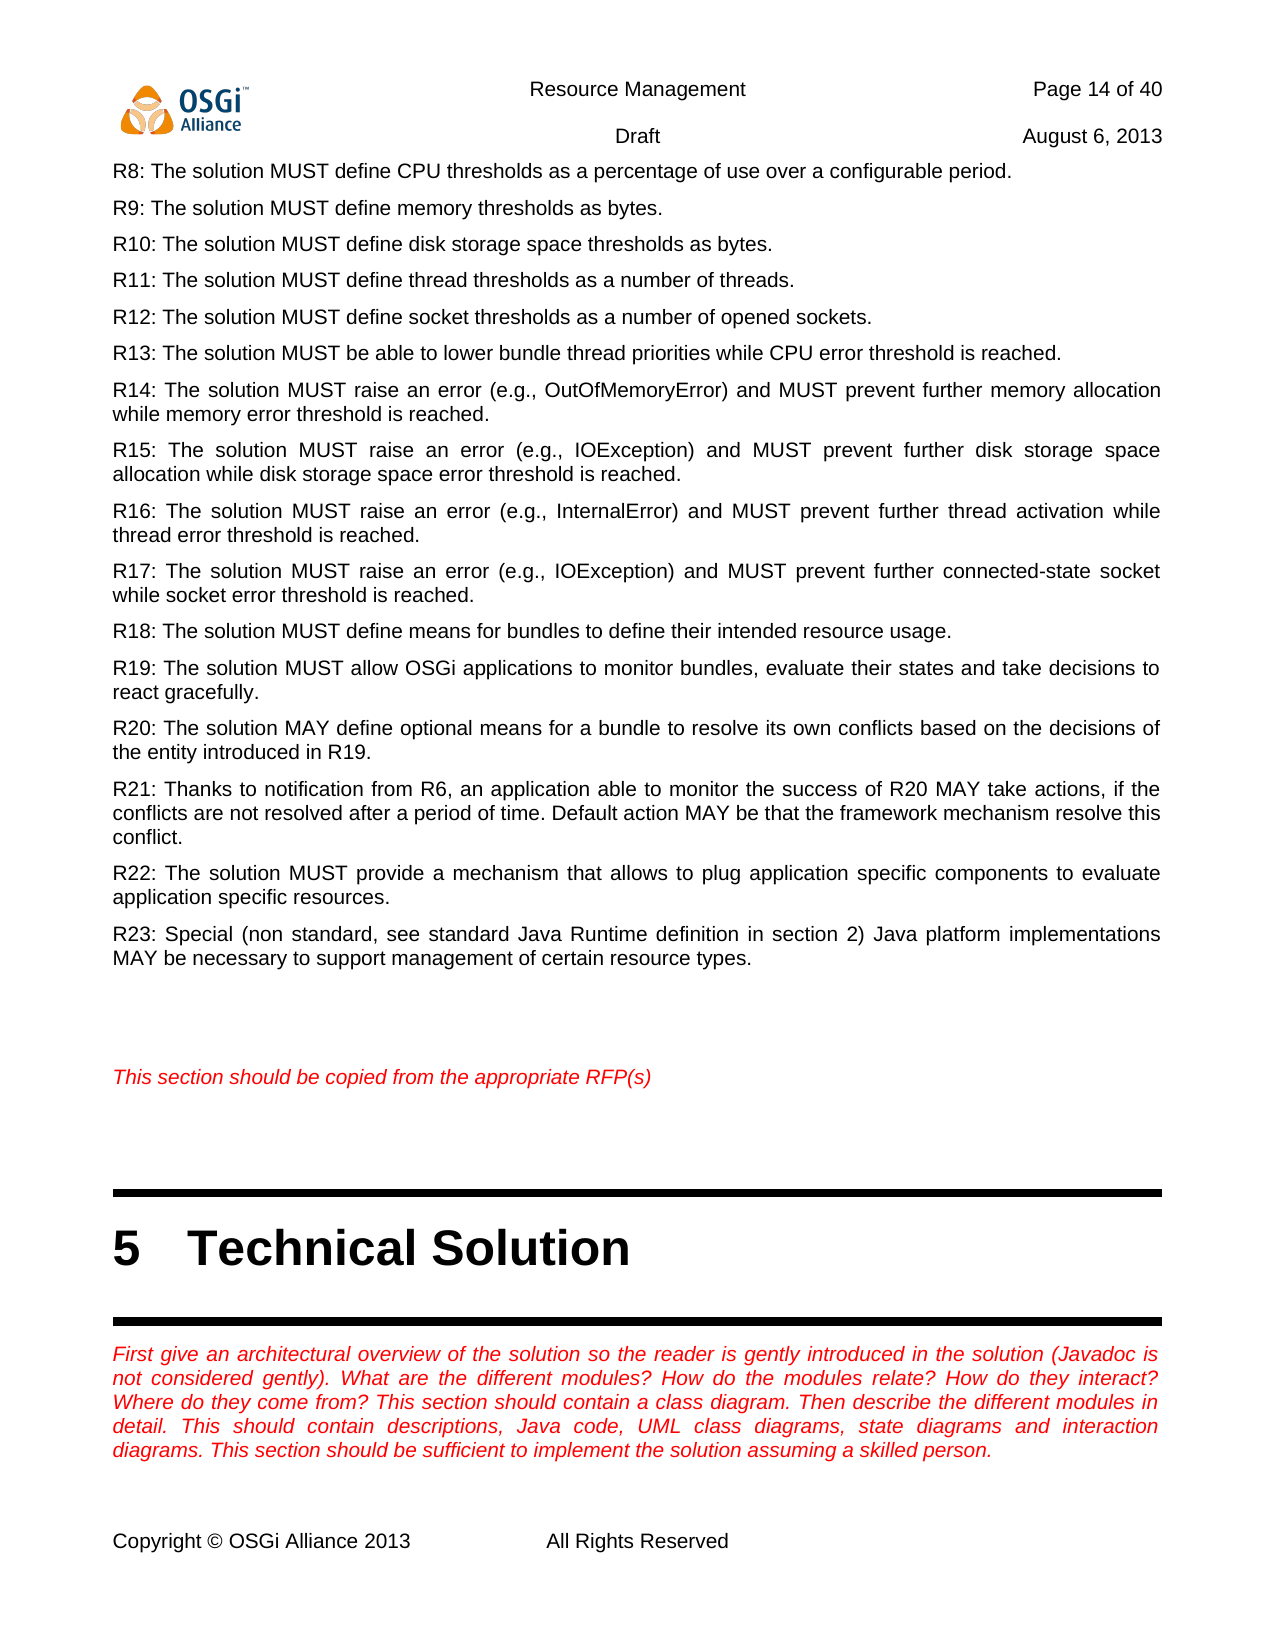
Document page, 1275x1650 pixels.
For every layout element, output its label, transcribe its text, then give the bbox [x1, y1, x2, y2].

text This section should be copied from the appropriate RFP(s) [112, 1065, 1162, 1089]
subtitle Technical Solution [112, 1190, 1162, 1326]
text R11: The solution MUST define thread thresholds as a number of threads. [112, 268, 1162, 292]
text R18: The solution MUST define means for bundles to define their intended resource usage. [112, 619, 1162, 643]
text R9: The solution MUST define memory thresholds as bytes. [112, 195, 1162, 219]
picture [113, 78, 257, 142]
text R23: Special (non standard, see standard Java Runtime definition in section 2) Java platform implementations MAY be necessary to support management of certain resource types. [112, 921, 1162, 969]
text First give an architectural overview of the solution so the reader is gently introduced in the solution (Javadoc is not considered gently). What are the different modules? How do the modules relate? How do they interact? Where do they come from? This section should contain a class diagram. Then describe the different modules in detail. This should contain descriptions, Java code, UML class diagrams, state diagrams and interaction diagrams. This section should be sufficient to implement the solution assuming a skilled person. [112, 1342, 1162, 1462]
text R13: The solution MUST be able to lower bundle thread priorities while CPU error threshold is reached. [112, 341, 1162, 365]
text R19: The solution MUST allow OSGi applications to monitor bundles, evaluate their states and take decisions to react gracefully. [112, 656, 1162, 704]
text R14: The solution MUST raise an error (e.g., OutOfMemoryError) and MUST prevent further memory allocation while memory error threshold is reached. [112, 378, 1162, 426]
text R12: The solution MUST define socket thresholds as a number of opened sockets. [112, 305, 1162, 329]
text R22: The solution MUST provide a mechanism that allows to plug application specific components to evaluate application specific resources. [112, 861, 1162, 909]
text R8: The solution MUST define CPU thresholds as a percentage of use over a configurable period. [112, 159, 1162, 183]
text R10: The solution MUST define disk storage space thresholds as bytes. [112, 232, 1162, 256]
text R17: The solution MUST raise an error (e.g., IOException) and MUST prevent further connected-state socket while socket error threshold is reached. [112, 559, 1162, 607]
text R20: The solution MAY define optional means for a bundle to resolve its own conflicts based on the decisions of the entity introduced in R19. [112, 716, 1162, 764]
text R21: Thanks to notification from R6, an application able to monitor the success of R20 MAY take actions, if the conflicts are not resolved after a period of time. Default action MAY be that the framework mechanism resolve this conflict. [112, 777, 1162, 848]
text R15: The solution MUST raise an error (e.g., IOException) and MUST prevent further disk storage space allocation while disk storage space error threshold is reached. [112, 438, 1162, 486]
text R16: The solution MUST raise an error (e.g., InternalError) and MUST prevent further thread activation while thread error threshold is reached. [112, 498, 1162, 546]
